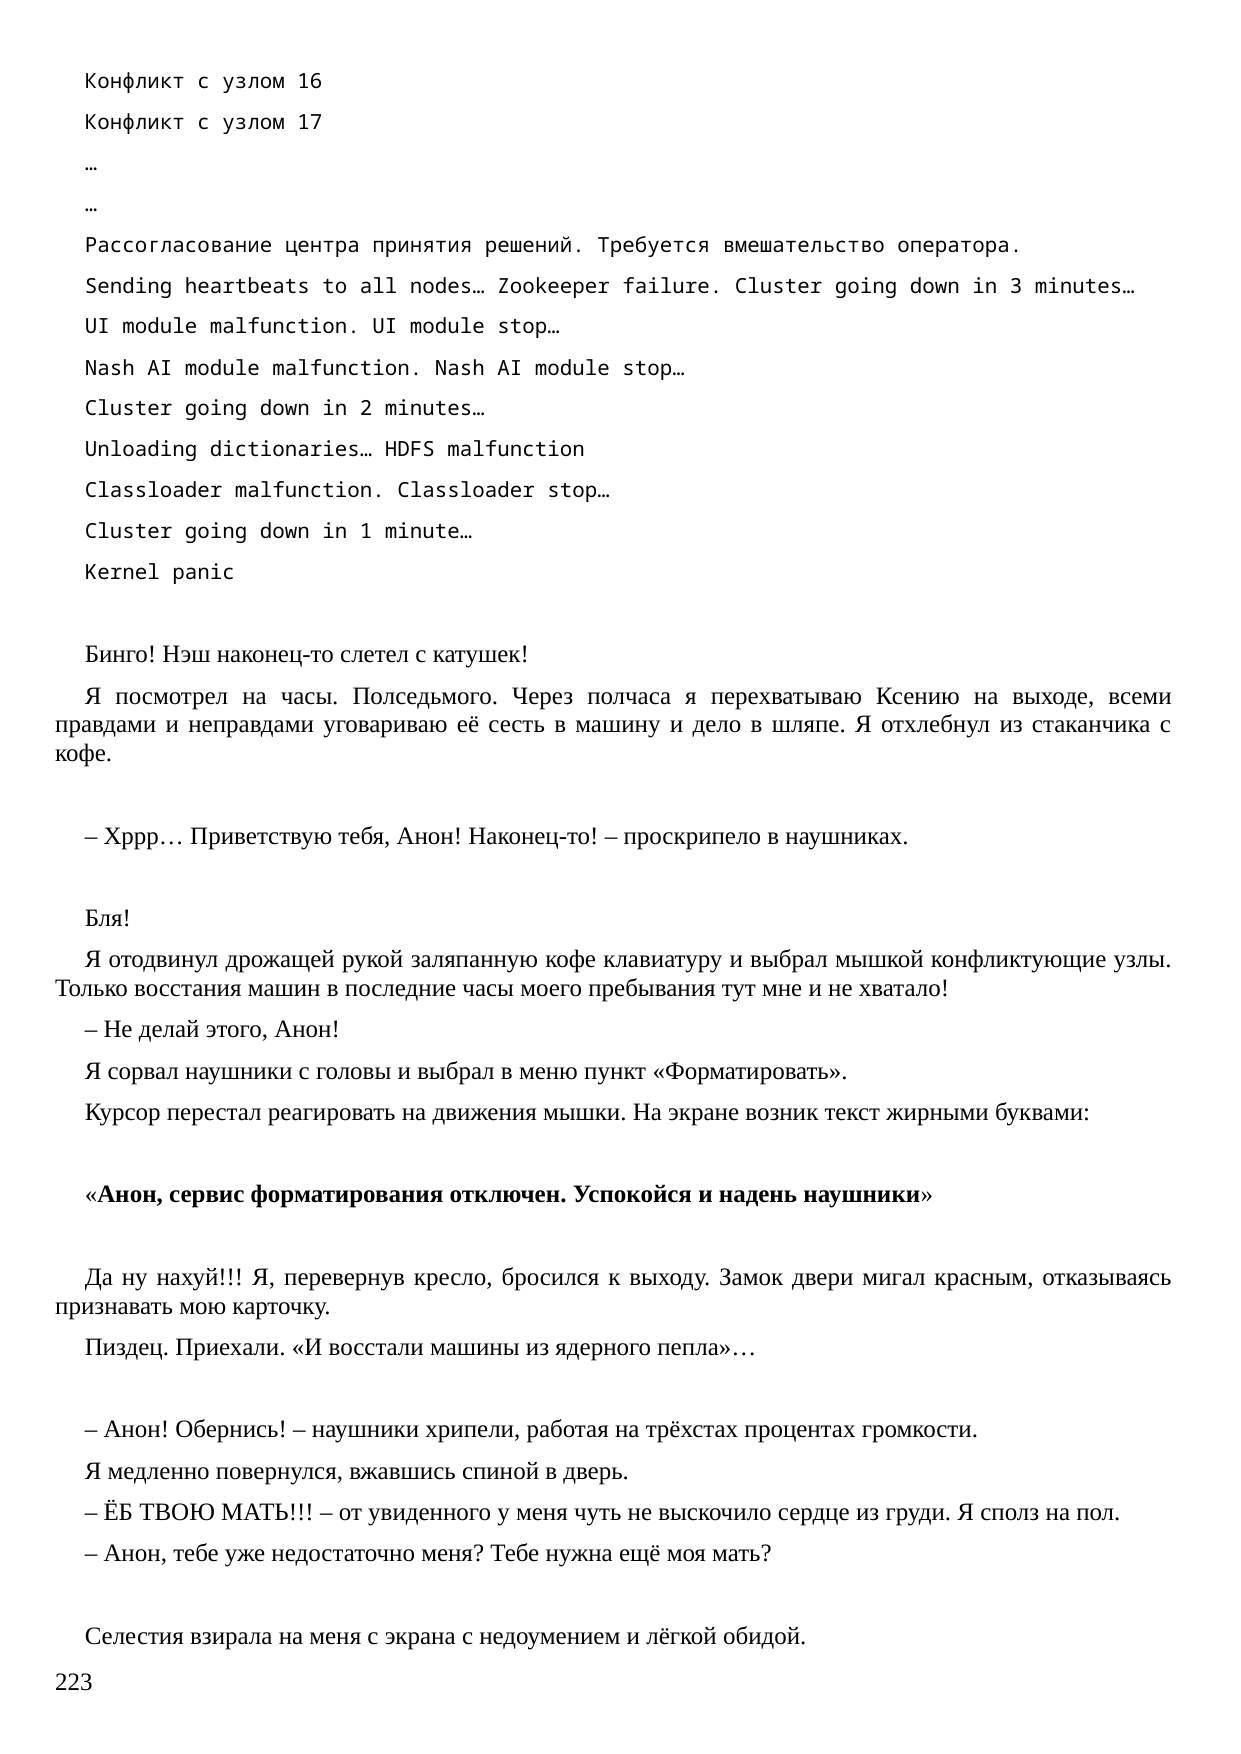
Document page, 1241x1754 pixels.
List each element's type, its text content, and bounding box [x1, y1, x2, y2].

text Курсор перестал реагировать на движения мышки. На экране возник текст жирными буквами: [55, 1097, 1173, 1126]
text Рассогласование центра принятия решений. Требуется вмешательство оператора. [55, 230, 1173, 258]
text – Анон! Обернись! – наушники хрипели, работая на трёхстах процентах громкости. [55, 1414, 1173, 1443]
text UI module malfunction. UI module stop… [55, 312, 1173, 340]
text Конфликт с узлом 17 [55, 107, 1173, 135]
text Я медленно повернулся, вжавшись спиной в дверь. [55, 1456, 1173, 1484]
text – ЁБ ТВОЮ МАТЬ!!! – от увиденного у меня чуть не выскочило сердце из груди. Я сполз на пол. [55, 1497, 1173, 1526]
text Я сорвал наушники с головы и выбрал в меню пункт «Форматировать». [55, 1056, 1173, 1084]
text – Хррр… Приветствую тебя, Анон! Наконец-то! – проскрипело в наушниках. [55, 821, 1173, 849]
text Я посмотрел на часы. Полседьмого. Через полчаса я перехватываю Ксению на выходе, всеми правдами и неправдами уговариваю её сесть в машину и дело в шляпе. Я отхлебнул из стаканчика с кофе. [55, 681, 1173, 767]
text Cluster going down in 2 minutes… [55, 393, 1173, 422]
text Unloading dictionaries… HDFS malfunction [55, 434, 1173, 463]
text Classloader malfunction. Classloader stop… [55, 475, 1173, 504]
text … [55, 148, 1173, 176]
text Конфликт с узлом 16 [55, 66, 1173, 94]
text Я отодвинул дрожащей рукой заляпанную кофе клавиатуру и выбрал мышкой конфликтующие узлы. Только восстания машин в последние часы моего пребывания тут мне и не хватало! [55, 944, 1173, 1002]
text … [55, 189, 1173, 217]
text Nash AI module malfunction. Nash AI module stop… [55, 353, 1173, 381]
text – Анон, тебе уже недостаточно меня? Тебе нужна ещё моя мать? [55, 1538, 1173, 1567]
text Kernel panic [55, 557, 1173, 586]
text Селестия взирала на меня с экрана с недоумением и лёгкой обидой. [55, 1621, 1173, 1649]
text «Анон, сервис форматирования отключен. Успокойся и надень наушники» [55, 1179, 1173, 1208]
text Да ну нахуй!!! Я, перевернув кресло, бросился к выходу. Замок двери мигал красным, отказываясь признавать мою карточку. [55, 1262, 1173, 1319]
text Бля! [55, 903, 1173, 932]
text Sending heartbeats to all nodes… Zookeeper failure. Cluster going down in 3 minutes… [55, 271, 1173, 299]
text Бинго! Нэш наконец-то слетел с катушек! [55, 639, 1173, 668]
text – Не делай этого, Анон! [55, 1014, 1173, 1043]
text Cluster going down in 1 minute… [55, 516, 1173, 545]
text Пиздец. Приехали. «И восстали машины из ядерного пепла»… [55, 1332, 1173, 1361]
